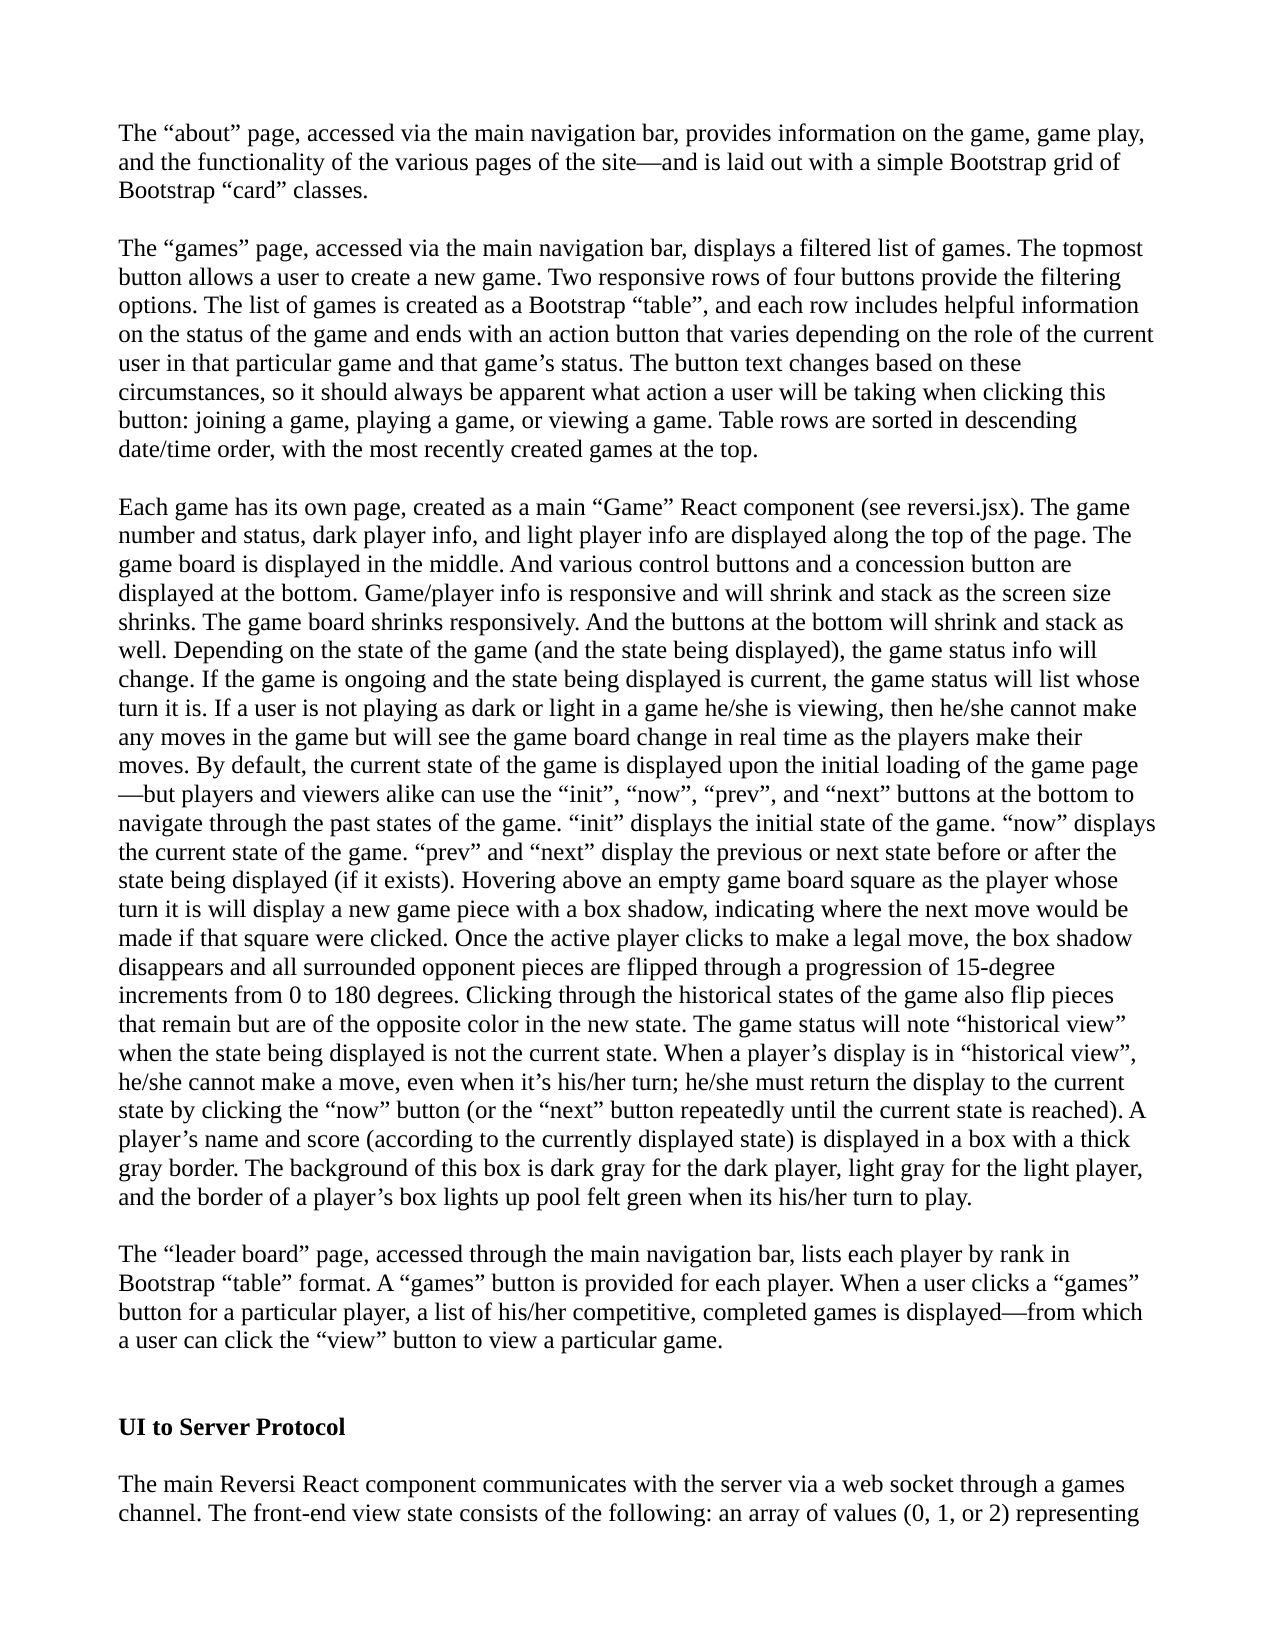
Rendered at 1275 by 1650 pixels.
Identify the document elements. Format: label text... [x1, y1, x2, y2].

text Each game has its own page, created as a main “Game” React component (see reversi.jsx). The game number and status, dark player info, and light player info are displayed along the top of the page. The game board is displayed in the middle. And various control buttons and a concession button are displayed at the bottom. Game/player info is responsive and will shrink and stack as the screen size shrinks. The game board shrinks responsively. And the buttons at the bottom will shrink and stack as well. Depending on the state of the game (and the state being displayed), the game status info will change. If the game is ongoing and the state being displayed is current, the game status will list whose turn it is. If a user is not playing as dark or light in a game he/she is viewing, then he/she cannot make any moves in the game but will see the game board change in real time as the players make their moves. By default, the current state of the game is displayed upon the initial loading of the game page—but players and viewers alike can use the “init”, “now”, “prev”, and “next” buttons at the bottom to navigate through the past states of the game. “init” displays the initial state of the game. “now” displays the current state of the game. “prev” and “next” display the previous or next state before or after the state being displayed (if it exists). Hovering above an empty game board square as the player whose turn it is will display a new game piece with a box shadow, indicating where the next move would be made if that square were clicked. Once the active player clicks to make a legal move, the box shadow disappears and all surrounded opponent pieces are flipped through a progression of 15-degree increments from 0 to 180 degrees. Clicking through the historical states of the game also flip pieces that remain but are of the opposite color in the new state. The game status will note “historical view” when the state being displayed is not the current state. When a player’s display is in “historical view”, he/she cannot make a move, even when it’s his/her turn; he/she must return the display to the current state by clicking the “now” button (or the “next” button repeatedly until the current state is reached). A player’s name and score (according to the currently displayed state) is displayed in a box with a thick gray border. The background of this box is dark gray for the dark player, light gray for the light player, and the border of a player’s box lights up pool felt green when its his/her turn to play. [118, 492, 1157, 1211]
text The “about” page, accessed via the main navigation bar, provides information on the game, game play, and the functionality of the various pages of the site—and is laid out with a simple Bootstrap grid of Bootstrap “card” classes. [118, 118, 1157, 204]
text The main Reversi React component communicates with the server via a web socket through a games channel. The front-end view state consists of the following: an array of values (0, 1, or 2) representing [118, 1469, 1157, 1527]
text The “leader board” page, accessed through the main navigation bar, lists each player by rank in Bootstrap “table” format. A “games” button is provided for each player. When a user clicks a “games” button for a particular player, a list of his/her competitive, completed games is displayed—from which a user can click the “view” button to view a particular game. [118, 1239, 1157, 1354]
text The “games” page, accessed via the main navigation bar, displays a filtered list of games. The topmost button allows a user to create a new game. Two responsive rows of four buttons provide the filtering options. The list of games is created as a Bootstrap “table”, and each row includes helpful information on the status of the game and ends with an action button that varies depending on the role of the current user in that particular game and that game’s status. The button text changes based on these circumstances, so it should always be apparent what action a user will be taking when clicking this button: joining a game, playing a game, or viewing a game. Table rows are sorted in descending date/time order, with the most recently created games at the top. [118, 233, 1157, 463]
text UI to Server Protocol [118, 1412, 1157, 1441]
